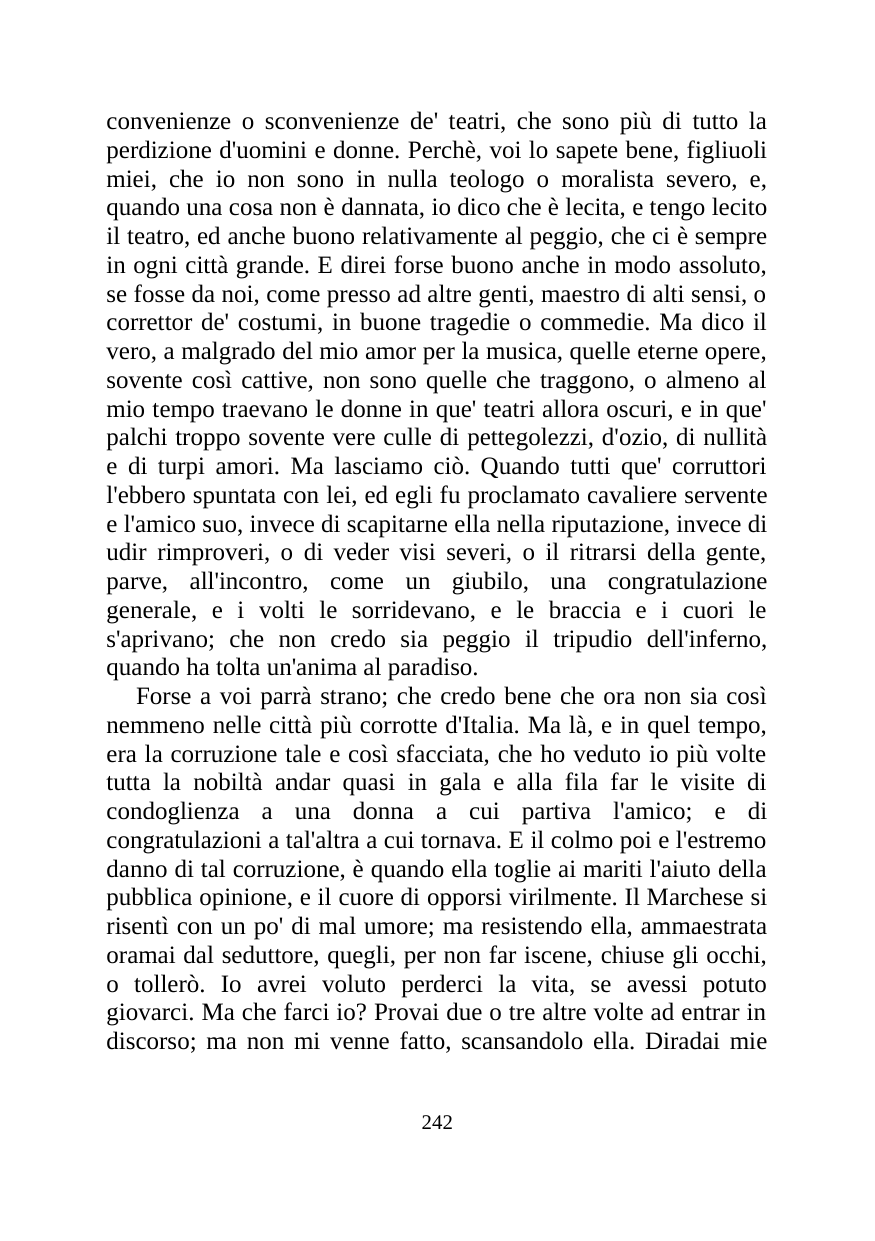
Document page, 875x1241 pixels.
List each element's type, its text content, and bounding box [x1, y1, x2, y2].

text convenienze o sconvenienze de' teatri, che sono più di tutto la perdizione d'uomini e donne. Perchè, voi lo sapete bene, figliuoli miei, che io non sono in nulla teologo o moralista severo, e, quando una cosa non è dannata, io dico che è lecita, e tengo lecito il teatro, ed anche buono relativamente al peggio, che ci è sempre in ogni città grande. E direi forse buono anche in modo assoluto, se fosse da noi, come presso ad altre genti, maestro di alti sensi, o correttor de' costumi, in buone tragedie o commedie. Ma dico il vero, a malgrado del mio amor per la musica, quelle eterne opere, sovente così cattive, non sono quelle che traggono, o almeno al mio tempo traevano le donne in que' teatri allora oscuri, e in que' palchi troppo sovente vere culle di pettegolezzi, d'ozio, di nullità e di turpi amori. Ma lasciamo ciò. Quando tutti que' corruttori l'ebbero spuntata con lei, ed egli fu proclamato cavaliere servente e l'amico suo, invece di scapitarne ella nella riputazione, invece di udir rimproveri, o di veder visi severi, o il ritrarsi della gente, parve, all'incontro, come un giubilo, una congratulazione generale, e i volti le sorridevano, e le braccia e i cuori le s'aprivano; che non credo sia peggio il tripudio dell'inferno, quando ha tolta un'anima al paradiso. [106, 106, 768, 681]
text Forse a voi parrà strano; che credo bene che ora non sia così nemmeno nelle città più corrotte d'Italia. Ma là, e in quel tempo, era la corruzione tale e così sfacciata, che ho veduto io più volte tutta la nobiltà andar quasi in gala e alla fila far le visite di condoglienza a una donna a cui partiva l'amico; e di congratulazioni a tal'altra a cui tornava. E il colmo poi e l'estremo danno di tal corruzione, è quando ella toglie ai mariti l'aiuto della pubblica opinione, e il cuore di opporsi virilmente. Il Marchese si risentì con un po' di mal umore; ma resistendo ella, ammaestrata oramai dal seduttore, quegli, per non far iscene, chiuse gli occhi, o tollerò. Io avrei voluto perderci la vita, se avessi potuto giovarci. Ma che farci io? Provai due o tre altre volte ad entrar in discorso; ma non mi venne fatto, scansandolo ella. Diradai mie [106, 681, 768, 1055]
